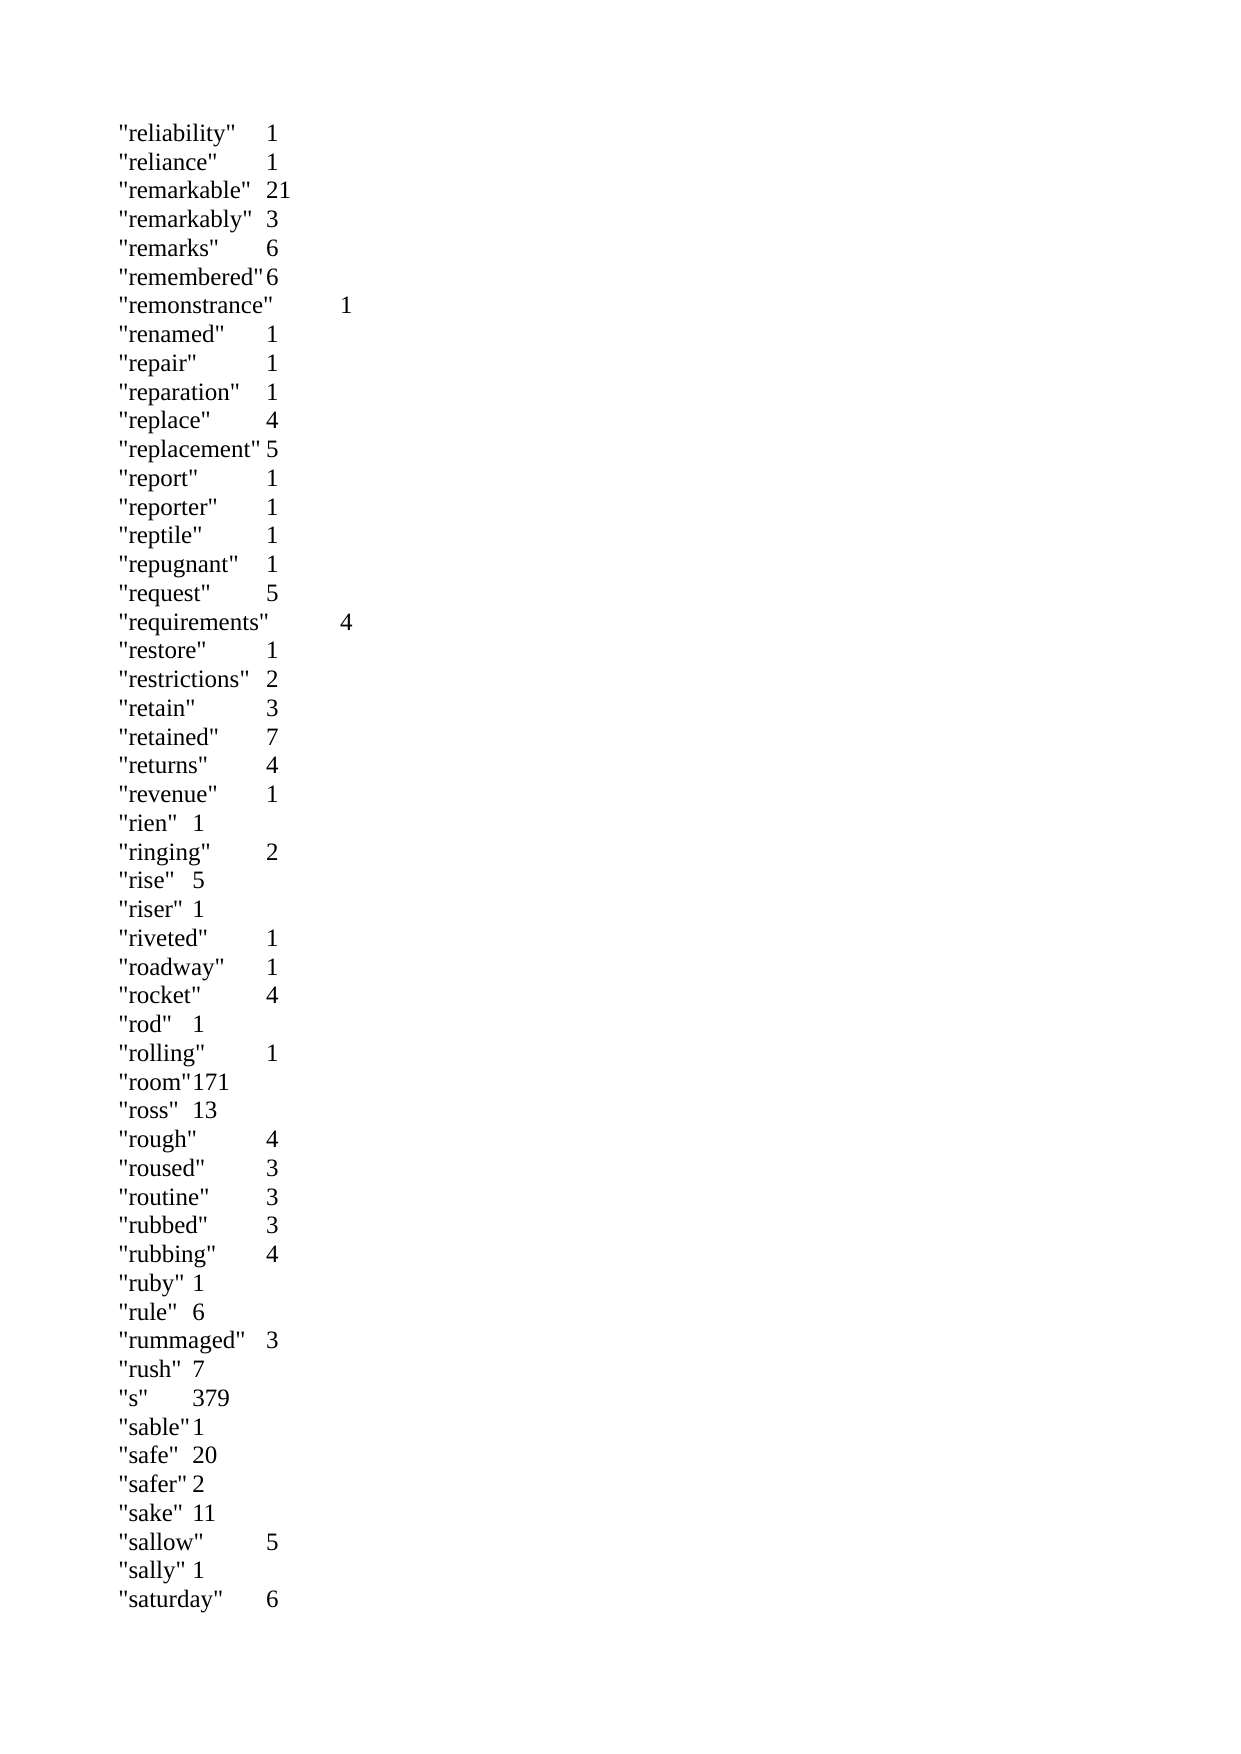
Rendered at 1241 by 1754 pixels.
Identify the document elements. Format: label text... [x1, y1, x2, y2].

text "requirements" 4 [118, 607, 1122, 636]
text "rolling" 1 [118, 1038, 1122, 1067]
text "sake" 11 [118, 1498, 1122, 1527]
text "replacement" 5 [118, 434, 1122, 463]
text "ruby" 1 [118, 1268, 1122, 1297]
text "sallow" 5 [118, 1527, 1122, 1556]
text "reptile" 1 [118, 521, 1122, 549]
text "restore" 1 [118, 636, 1122, 664]
text "rush" 7 [118, 1354, 1122, 1383]
text "s" 379 [118, 1383, 1122, 1412]
text "remarkably" 3 [118, 204, 1122, 233]
text "roused" 3 [118, 1153, 1122, 1182]
text "remembered" 6 [118, 262, 1122, 291]
text "retained" 7 [118, 722, 1122, 751]
text "remonstrance" 1 [118, 291, 1122, 319]
text "reparation" 1 [118, 377, 1122, 406]
text "rubbed" 3 [118, 1211, 1122, 1239]
text "rummaged" 3 [118, 1326, 1122, 1354]
text "rule" 6 [118, 1297, 1122, 1326]
text "repugnant" 1 [118, 549, 1122, 578]
text "reliability" 1 [118, 118, 1122, 147]
text "ross" 13 [118, 1096, 1122, 1124]
text "rough" 4 [118, 1124, 1122, 1153]
text "repair" 1 [118, 348, 1122, 377]
text "riveted" 1 [118, 923, 1122, 952]
text "ringing" 2 [118, 837, 1122, 866]
text "renamed" 1 [118, 319, 1122, 348]
text "revenue" 1 [118, 779, 1122, 808]
text "sable" 1 [118, 1412, 1122, 1441]
text "rise" 5 [118, 866, 1122, 894]
text "reliance" 1 [118, 147, 1122, 176]
text "remarkable" 21 [118, 176, 1122, 204]
text "restrictions" 2 [118, 664, 1122, 693]
text "riser" 1 [118, 894, 1122, 923]
text "retain" 3 [118, 693, 1122, 722]
text "routine" 3 [118, 1182, 1122, 1211]
text "rocket" 4 [118, 981, 1122, 1009]
text "request" 5 [118, 578, 1122, 607]
text "roadway" 1 [118, 952, 1122, 981]
text "sally" 1 [118, 1556, 1122, 1584]
text "rubbing" 4 [118, 1239, 1122, 1268]
text "returns" 4 [118, 751, 1122, 779]
text "replace" 4 [118, 406, 1122, 434]
text "reporter" 1 [118, 492, 1122, 521]
text "safer" 2 [118, 1469, 1122, 1498]
text "safe" 20 [118, 1441, 1122, 1469]
text "saturday" 6 [118, 1584, 1122, 1613]
text "rod" 1 [118, 1009, 1122, 1038]
text "report" 1 [118, 463, 1122, 492]
text "rien" 1 [118, 808, 1122, 837]
text "remarks" 6 [118, 233, 1122, 262]
text "room" 171 [118, 1067, 1122, 1096]
